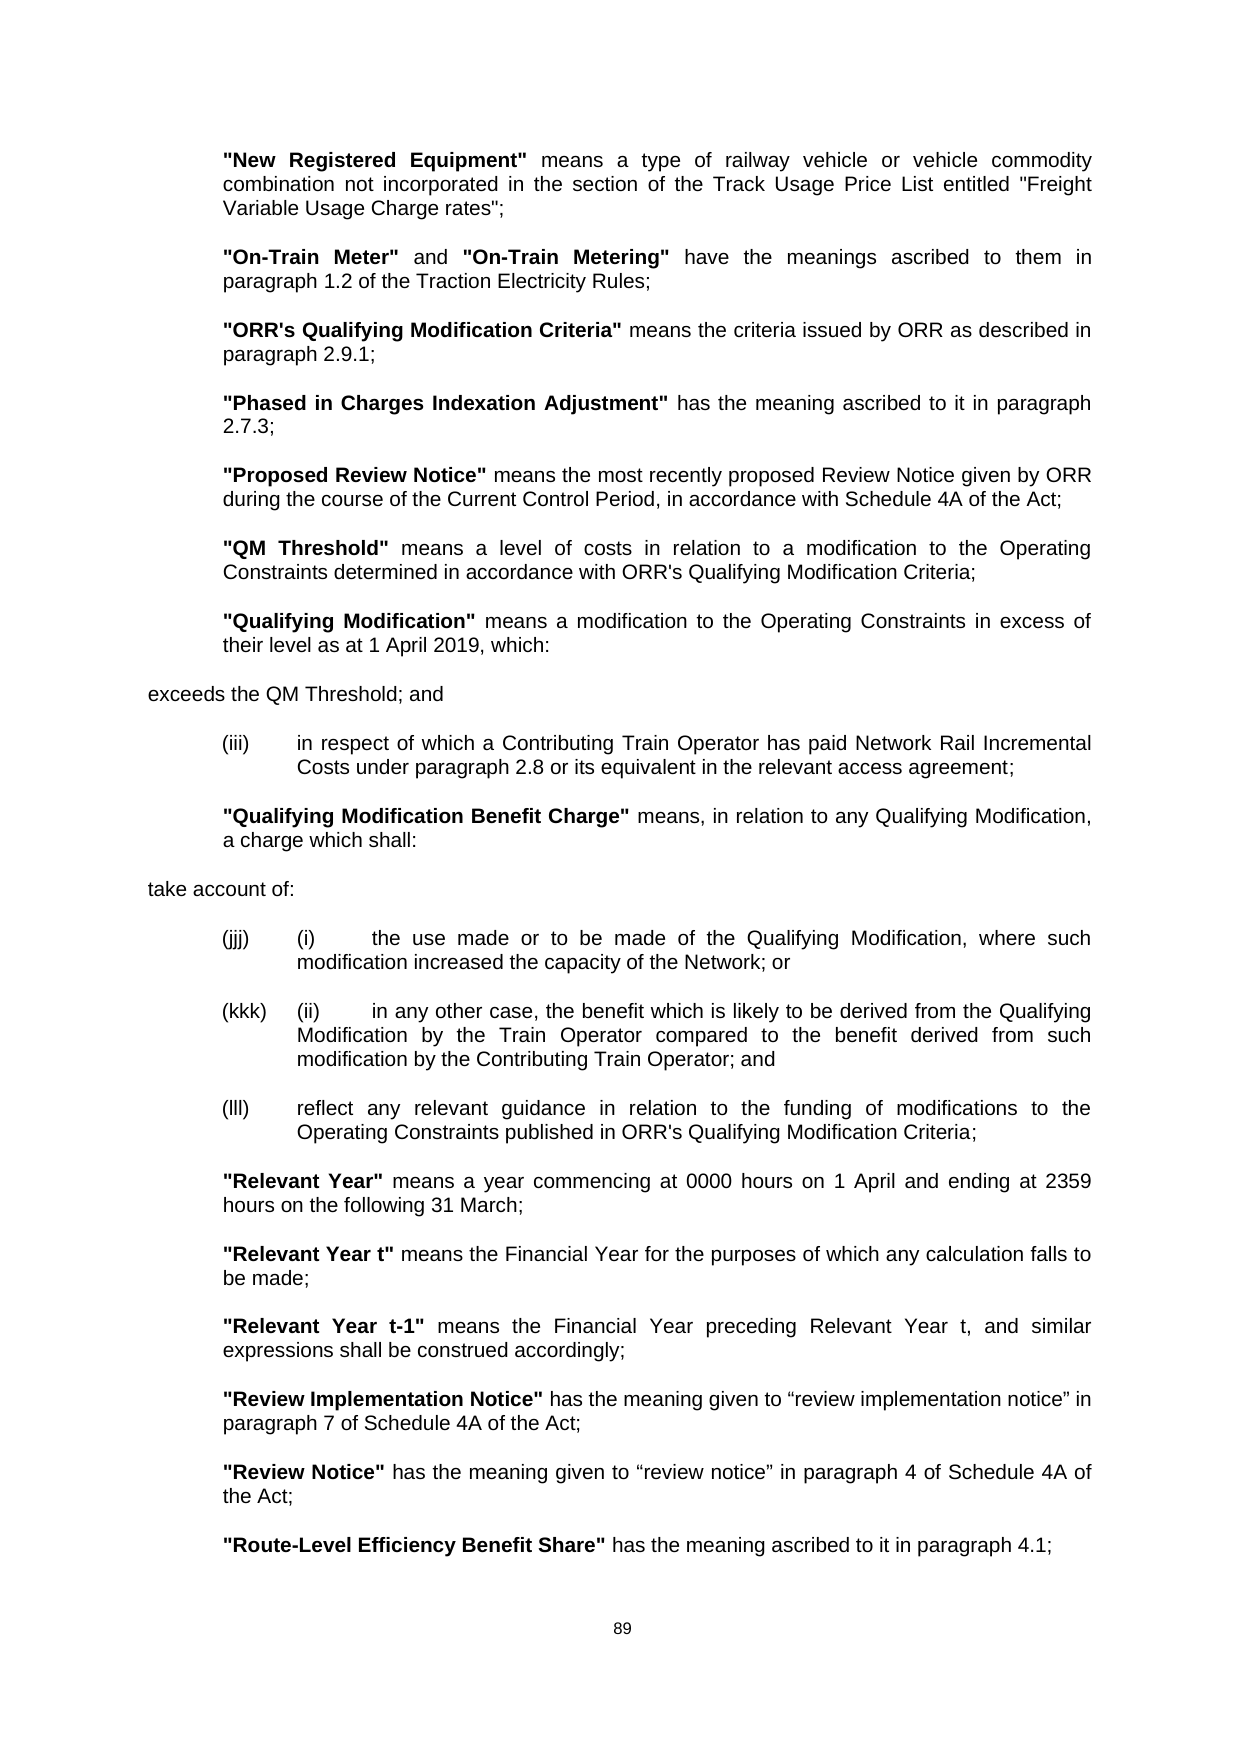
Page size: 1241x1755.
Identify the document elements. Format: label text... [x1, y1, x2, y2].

subtitle exceeds the QM Threshold; and [148, 682, 1093, 706]
subtitle take account of: [148, 877, 1093, 901]
subtitle (i) the use made or to be made of the Qualifying Modification, where such modification increased the capacity of the Network; or [222, 926, 1093, 974]
text "Relevant Year" means a year commencing at 0000 hours on 1 April and ending at 2359 hours on the following 31 March; [223, 1168, 1093, 1216]
subtitle reflect any relevant guidance in relation to the funding of modifications to the Operating Constraints published in ORR's Qualifying Modification Criteria; [222, 1096, 1093, 1143]
text "Phased in Charges Indexation Adjustment" has the meaning ascribed to it in paragraph 2.7.3; [223, 390, 1093, 438]
text "ORR's Qualifying Modification Criteria" means the criteria issued by ORR as described in paragraph 2.9.1; [223, 317, 1093, 365]
text "Review Notice" has the meaning given to “review notice” in paragraph 4 of Schedule 4A of the Act; [223, 1460, 1093, 1508]
text "Qualifying Modification" means a modification to the Operating Constraints in excess of their level as at 1 April 2019, which: [223, 609, 1093, 657]
text "Proposed Review Notice" means the most recently proposed Review Notice given by ORR during the course of the Current Control Period, in accordance with Schedule 4A of the Act; [223, 463, 1093, 511]
text "New Registered Equipment" means a type of railway vehicle or vehicle commodity combination not incorporated in the section of the Track Usage Price List entitled "Freight Variable Usage Charge rates"; [223, 148, 1093, 219]
text "Route-Level Efficiency Benefit Share" has the meaning ascribed to it in paragraph 4.1; [223, 1533, 1093, 1557]
text "QM Threshold" means a level of costs in relation to a modification to the Operating Constraints determined in accordance with ORR's Qualifying Modification Criteria; [223, 536, 1093, 584]
text "Review Implementation Notice" has the meaning given to “review implementation notice” in paragraph 7 of Schedule 4A of the Act; [223, 1387, 1093, 1435]
text "Qualifying Modification Benefit Charge" means, in relation to any Qualifying Modification, a charge which shall: [223, 804, 1093, 852]
text "Relevant Year t" means the Financial Year for the purposes of which any calculation falls to be made; [223, 1241, 1093, 1289]
subtitle in respect of which a Contributing Train Operator has paid Network Rail Incremental Costs under paragraph 2.8 or its equivalent in the relevant access agreement; [222, 731, 1093, 779]
text "Relevant Year t-1" means the Financial Year preceding Relevant Year t, and similar expressions shall be construed accordingly; [223, 1314, 1093, 1362]
text "On-Train Meter" and "On-Train Metering" have the meanings ascribed to them in paragraph 1.2 of the Traction Electricity Rules; [223, 244, 1093, 292]
subtitle (ii) in any other case, the benefit which is likely to be derived from the Qualifying Modification by the Train Operator compared to the benefit derived from such modification by the Contributing Train Operator; and [222, 999, 1093, 1071]
